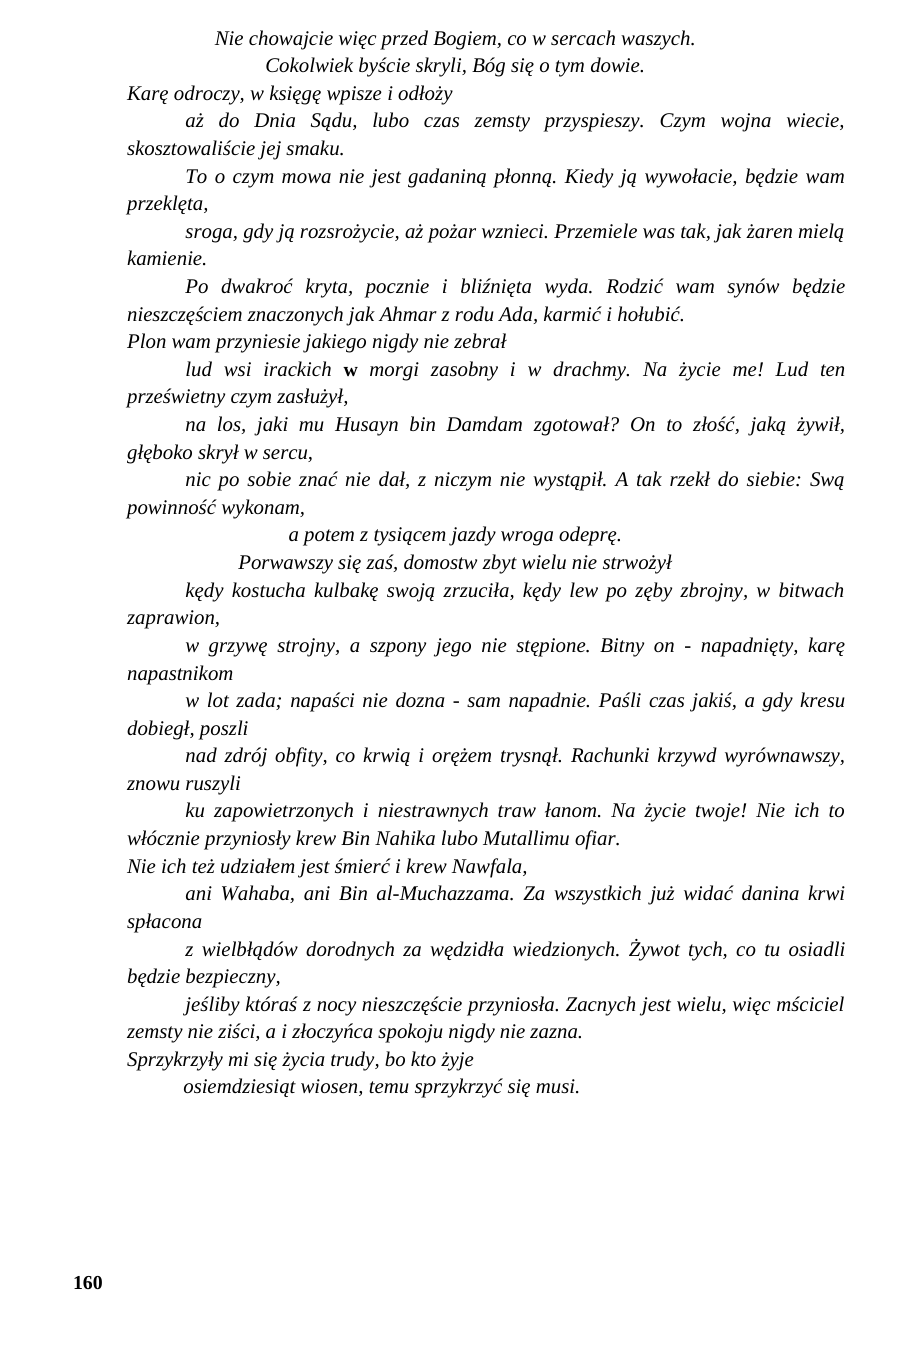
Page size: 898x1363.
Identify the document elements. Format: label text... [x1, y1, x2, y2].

text osiemdziesiąt wiosen, temu sprzykrzyć się musi. [183, 1074, 848, 1098]
text w grzywę strojny, a szpony jego nie stępione. Bitny on - napadnięty, karę napastnikom [127, 633, 848, 684]
text nad zdrój obfity, co krwią i orężem trysnął. Rachunki krzywd wyrównawszy, znowu ruszyli [127, 743, 848, 795]
text Nie chowajcie więc przed Bogiem, co w sercach waszych. Cokolwiek byście skryli, Bóg się o tym dowie. [64, 26, 848, 77]
text jeśliby któraś z nocy nieszczęście przyniosła. Zacnych jest wielu, więc mściciel zemsty nie ziści, a i złoczyńca spokoju nigdy nie zazna. [127, 992, 848, 1043]
text nic po sobie znać nie dał, z niczym nie wystąpił. A tak rzekł do siebie: Swą powinność wykonam, [127, 467, 848, 519]
text w lot zada; napaści nie dozna - sam napadnie. Paśli czas jakiś, a gdy kresu dobiegł, poszli [127, 688, 848, 740]
text kędy kostucha kulbakę swoją zrzuciła, kędy lew po zęby zbrojny, w bitwach zaprawion, [127, 578, 848, 629]
text aż do Dnia Sądu, lubo czas zemsty przyspieszy. Czym wojna wiecie, skosztowaliście jej smaku. [127, 108, 848, 160]
text ani Wahaba, ani Bin al-Muchazzama. Za wszystkich już widać danina krwi spłacona [127, 881, 848, 933]
text sroga, gdy ją rozsrożycie, aż pożar wznieci. Przemiele was tak, jak żaren mielą kamienie. [127, 219, 848, 270]
text Po dwakroć kryta, pocznie i bliźnięta wyda. Rodzić wam synów będzie nieszczęściem znaczonych jak Ahmar z rodu Ada, karmić i hołubić. [127, 274, 848, 326]
text Plon wam przyniesie jakiego nigdy nie zebrał [64, 329, 848, 353]
text z wielbłądów dorodnych za wędzidła wiedzionych. Żywot tych, co tu osiadli będzie bezpieczny, [127, 936, 848, 988]
text a potem z tysiącem jazdy wroga odeprę. Porwawszy się zaś, domostw zbyt wielu nie strwożył [64, 522, 848, 574]
text To o czym mowa nie jest gadaniną płonną. Kiedy ją wywołacie, będzie wam przeklęta, [127, 163, 848, 215]
text 160 [73, 1271, 108, 1294]
text Sprzykrzyły mi się życia trudy, bo kto żyje [64, 1047, 848, 1071]
text Nie ich też udziałem jest śmierć i krew Nawfala, [64, 854, 848, 878]
text ku zapowietrzonych i niestrawnych traw łanom. Na życie twoje! Nie ich to włócznie przyniosły krew Bin Nahika lubo Mutallimu ofiar. [127, 798, 848, 850]
text Karę odroczy, w księgę wpisze i odłoży [64, 81, 848, 105]
text na los, jaki mu Husayn bin Damdam zgotował? On to złość, jaką żywił, głęboko skrył w sercu, [127, 412, 848, 464]
text lud wsi irackich w morgi zasobny i w drachmy. Na życie me! Lud ten prześwietny czym zasłużył, [127, 357, 848, 408]
